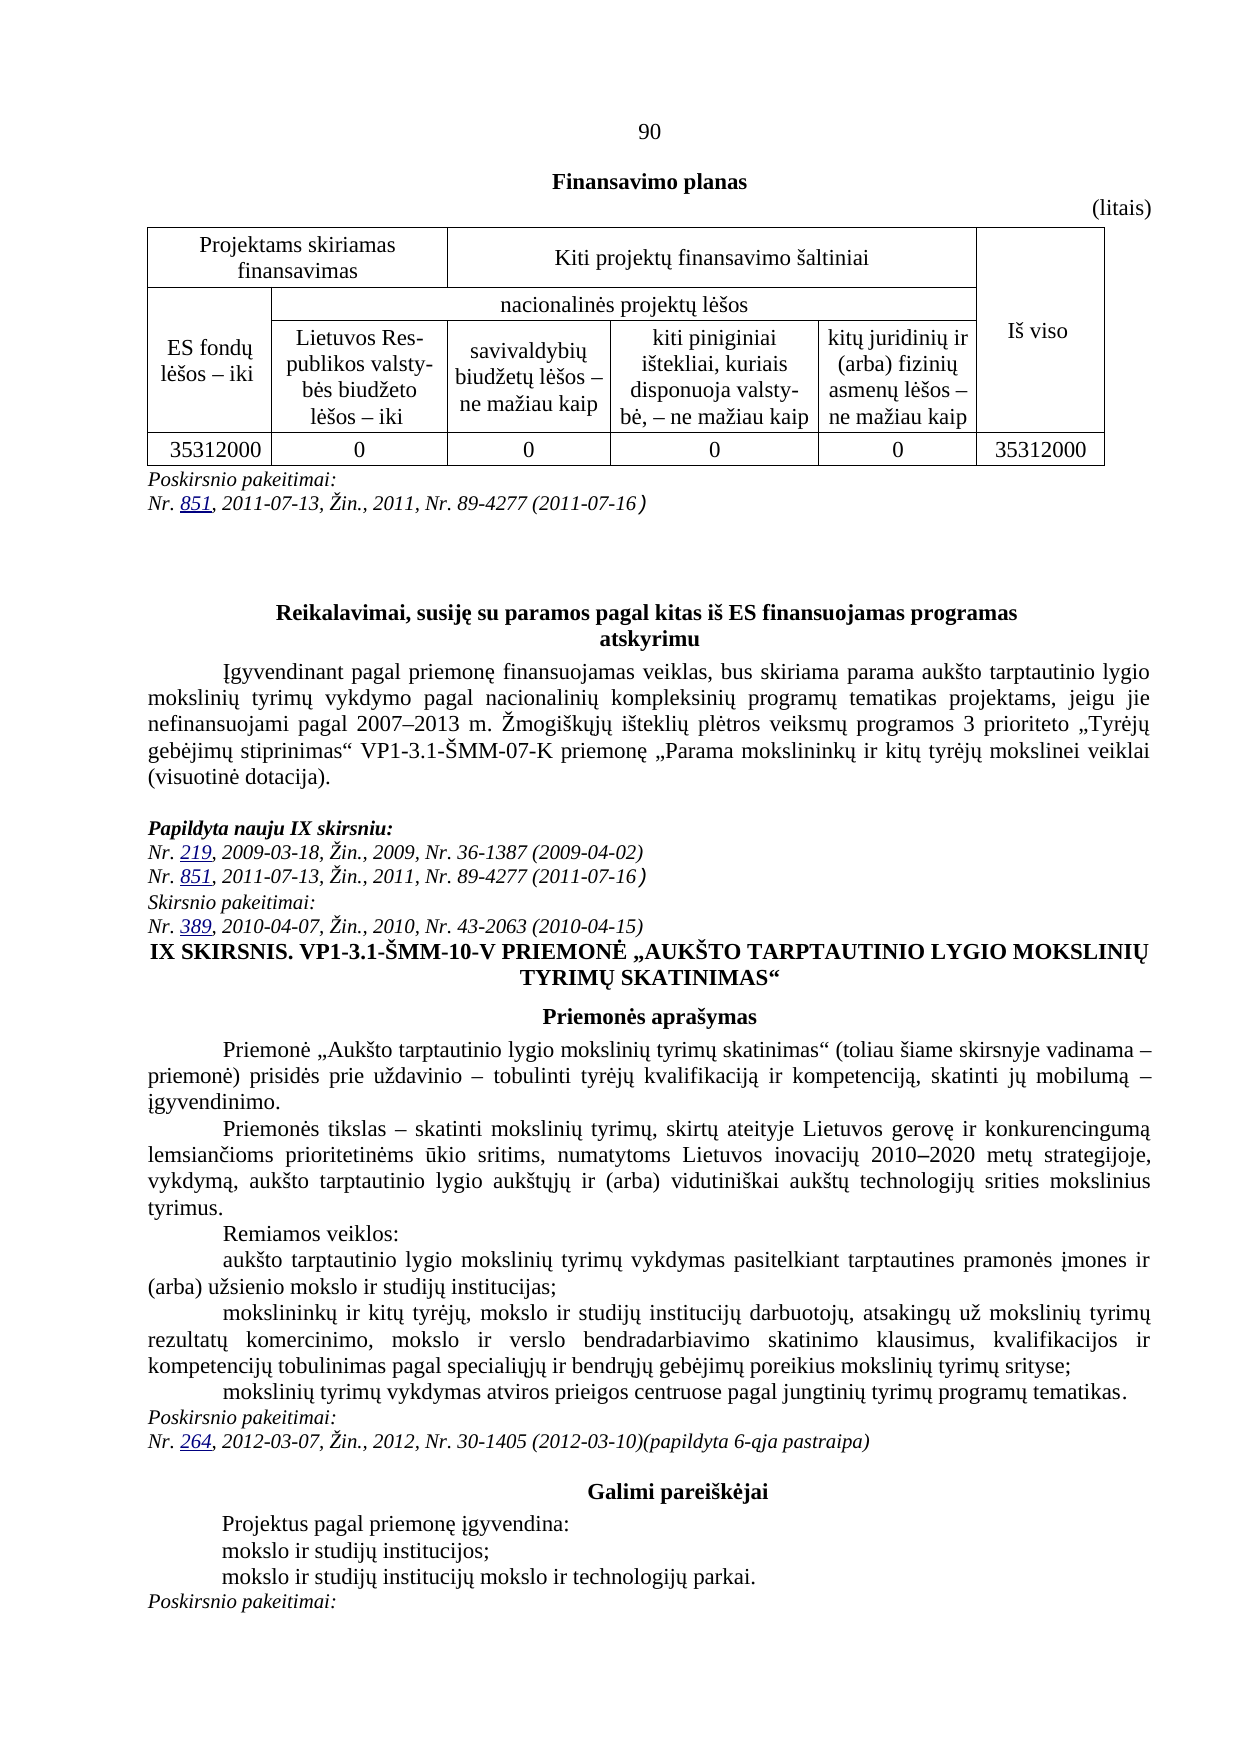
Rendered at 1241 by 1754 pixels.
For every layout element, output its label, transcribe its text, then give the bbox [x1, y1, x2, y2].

text Nr. 851, 2011-07-13, Žin., 2011, Nr. 89-4277 (2011-07-16) [148, 491, 1152, 516]
text (litais) [148, 194, 1152, 221]
text Papildyta nauju IX skirsniu: [148, 816, 1152, 840]
table_header Projektams skiriamas finansavimas [148, 228, 447, 287]
text Reikalavimai, susiję su paramos pagal kitas iš ES finansuojamas programas atskyrimu [148, 599, 1152, 652]
table_cell nacionalinės projektų lėšos [272, 288, 976, 320]
table_header Kiti projektų finansavimo šaltiniai [448, 228, 976, 287]
text Galimi pareiškėjai [148, 1478, 1152, 1504]
text Remiamos veiklos: [148, 1220, 1152, 1247]
table_cell savivaldybių biudžetų lėšos – ne mažiau kaip [448, 321, 610, 432]
text Nr. 389, 2010-04-07, Žin., 2010, Nr. 43-2063 (2010-04-15) [148, 914, 1152, 938]
text Priemonės aprašymas [148, 1003, 1152, 1029]
text mokslininkų ir kitų tyrėjų, mokslo ir studijų institucijų darbuotojų, atsakingų už mokslinių tyrimų rezultatų komercinimo, mokslo ir verslo bendradarbiavimo skatinimo klausimus, kvalifikacijos ir kompetencijų tobulinimas pagal specialiųjų ir bendrųjų gebėjimų poreikius mokslinių tyrimų srityse; [148, 1299, 1152, 1378]
text Priemonės tikslas – skatinti mokslinių tyrimų, skirtų ateityje Lietuvos gerovę ir konkurencingumą lemsiančioms prioritetinėms ūkio sritims, numatytoms Lietuvos inovacijų 2010–2020 metų strategijoje, vykdymą, aukšto tarptautinio lygio aukštųjų ir (arba) vidutiniškai aukštų technologijų srities mokslinius tyrimus. [148, 1115, 1152, 1220]
text Įgyvendinant pagal priemonę finansuojamas veiklas, bus skiriama parama aukšto tarptautinio lygio mokslinių tyrimų vykdymo pagal nacionalinių kompleksinių programų tematikas projektams, jeigu jie nefinansuojami pagal 2007–2013 m. Žmogiškųjų išteklių plėtros veiksmų programos 3 prioriteto „Tyrėjų gebėjimų stiprinimas“ VP1-3.1-ŠMM-07-K priemonę „Parama mokslininkų ir kitų tyrėjų mokslinei veiklai (visuotinė dotacija). [148, 658, 1152, 789]
text Finansavimo planas [148, 168, 1152, 194]
table_header Iš viso [977, 228, 1104, 432]
text Skirsnio pakeitimai: [148, 890, 1152, 914]
table_cell 35312000 [148, 433, 271, 465]
text Priemonė „Aukšto tarptautinio lygio mokslinių tyrimų skatinimas“ (toliau šiame skirsnyje vadinama – priemonė) prisidės prie uždavinio – tobulinti tyrėjų kvalifikaciją ir kompetenciją, skatinti jų mobilumą – įgyvendinimo. [148, 1036, 1152, 1115]
text Projektus pagal priemonę įgyvendina: [148, 1510, 1152, 1537]
text Nr. 264, 2012-03-07, Žin., 2012, Nr. 30-1405 (2012-03-10)(papildyta 6-ąja pastraipa) [148, 1429, 1152, 1453]
text Poskirsnio pakeitimai: [148, 1589, 1152, 1613]
text aukšto tarptautinio lygio mokslinių tyrimų vykdymas pasitelkiant tarptautines pramonės įmones ir (arba) užsienio mokslo ir studijų institucijas; [148, 1247, 1152, 1299]
table_cell Lietuvos Res­publikos valsty­bės biudžeto lėšos – iki [272, 321, 447, 432]
text Poskirsnio pakeitimai: [148, 466, 1152, 491]
table_cell ES fondų lėšos – iki [148, 288, 271, 432]
text Nr. 219, 2009-03-18, Žin., 2009, Nr. 36-1387 (2009-04-02) [148, 840, 1152, 864]
subtitle IX SKIRSNIS. VP1-3.1-ŠMM-10-V PRIEMONĖ „AUKŠTO TARPTAUTINIO LYGIO MOKSLINIŲ TYRIMŲ SKATINIMAS“ [148, 938, 1152, 991]
text Nr. 851, 2011-07-13, Žin., 2011, Nr. 89-4277 (2011-07-16) [148, 864, 1152, 890]
table_cell 35312000 [977, 433, 1104, 465]
text mokslo ir studijų institucijos; [148, 1537, 1152, 1563]
text mokslo ir studijų institucijų mokslo ir technologijų parkai. [148, 1563, 1152, 1589]
table_cell 0 [611, 433, 818, 465]
text mokslinių tyrimų vykdymas atviros prieigos centruose pagal jungtinių tyrimų programų tematikas. [148, 1378, 1152, 1405]
table_cell 0 [819, 433, 976, 465]
text Poskirsnio pakeitimai: [148, 1405, 1152, 1429]
table_cell kitų juridinių ir (arba) fizinių asmenų lėšos – ne mažiau kaip [819, 321, 976, 432]
table_cell 0 [272, 433, 447, 465]
table_cell kiti piniginiai ištekliai, kuriais disponuoja valsty­bė, – ne mažiau kaip [611, 321, 818, 432]
table_cell 0 [448, 433, 610, 465]
